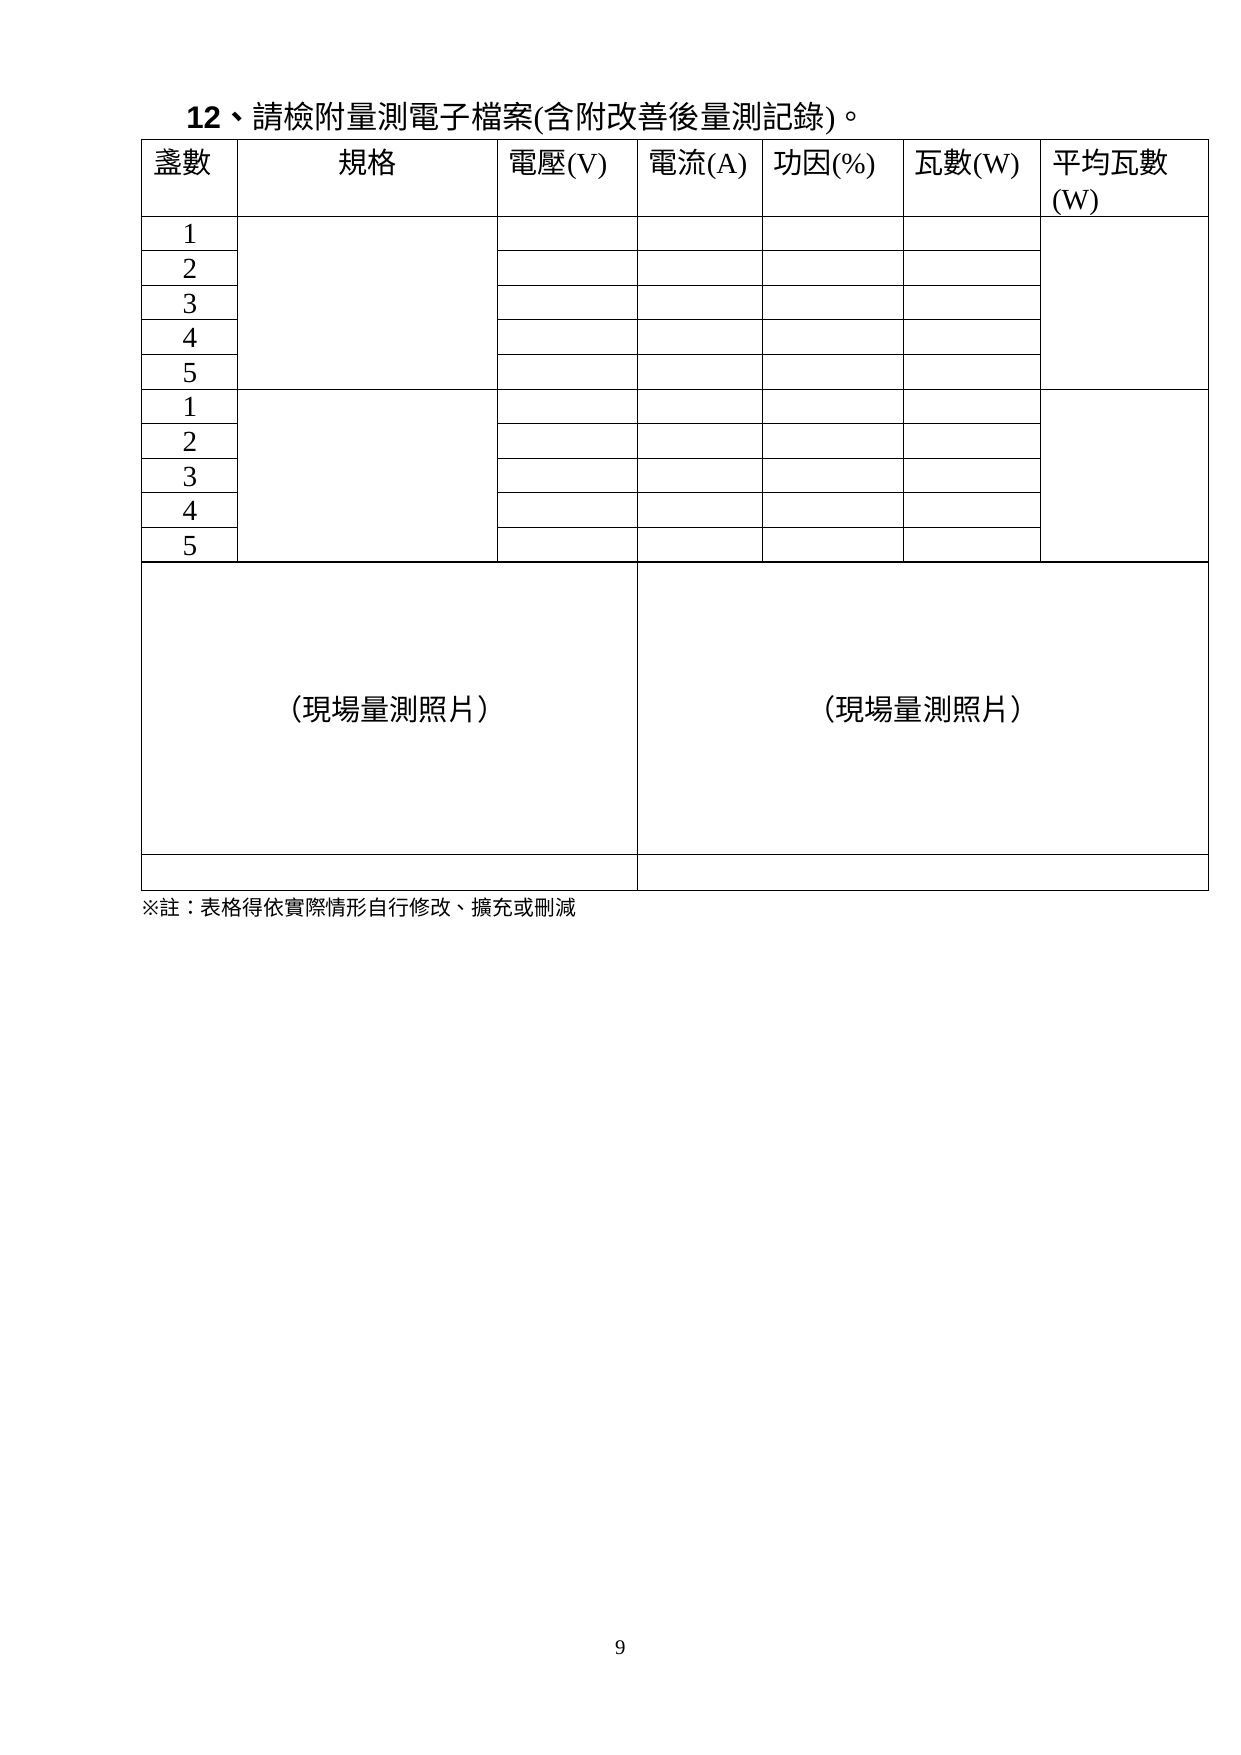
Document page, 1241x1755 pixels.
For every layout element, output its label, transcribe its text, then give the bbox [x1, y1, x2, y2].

table_cell [763, 217, 903, 250]
table_cell [498, 493, 637, 527]
table_cell [638, 251, 762, 285]
table_cell [498, 355, 637, 388]
table_cell （現場量測照片） [142, 563, 637, 854]
table_cell [763, 493, 903, 527]
table_cell [142, 855, 637, 890]
table_cell 2 [142, 424, 237, 458]
table_cell [763, 320, 903, 354]
text ※註：表格得依實際情形自行修改、擴充或刪減 [142, 891, 1128, 921]
table_cell [763, 286, 903, 319]
table_cell [498, 424, 637, 458]
table_cell [763, 528, 903, 561]
table_header 規格 [238, 140, 497, 216]
table_cell [638, 493, 762, 527]
list 請檢附量測電子檔案(含附改善後量測記錄)。 [186, 89, 1098, 139]
table_cell 1 [142, 390, 237, 423]
table_cell [904, 217, 1040, 250]
table_cell [498, 251, 637, 285]
table_cell 5 [142, 528, 237, 561]
table_cell [763, 390, 903, 423]
table_cell 4 [142, 320, 237, 354]
table_header 平均瓦數(W) [1041, 140, 1208, 216]
table_cell [904, 424, 1040, 458]
table_cell [498, 217, 637, 250]
table_header 電壓(V) [498, 140, 637, 216]
table_cell 3 [142, 286, 237, 319]
table_cell [638, 459, 762, 492]
table_cell [238, 390, 497, 561]
table_cell 1 [142, 217, 237, 250]
table_cell [638, 528, 762, 561]
table_cell [904, 459, 1040, 492]
table_cell （現場量測照片） [638, 563, 1208, 854]
table_cell [638, 286, 762, 319]
table_cell [1041, 217, 1208, 388]
table_cell [238, 217, 497, 388]
table_header 瓦數(W) [904, 140, 1040, 216]
table_cell [1041, 390, 1208, 561]
table_cell [763, 355, 903, 388]
table_cell [904, 528, 1040, 561]
table_cell [904, 493, 1040, 527]
table_cell 4 [142, 493, 237, 527]
table_header 電流(A) [638, 140, 762, 216]
table_cell 5 [142, 355, 237, 388]
table_cell 2 [142, 251, 237, 285]
table_cell [638, 320, 762, 354]
table_cell 3 [142, 459, 237, 492]
table_cell [904, 320, 1040, 354]
table_cell [763, 424, 903, 458]
table_cell [904, 390, 1040, 423]
table_cell [498, 528, 637, 561]
table_cell [638, 355, 762, 388]
table_header 功因(%) [763, 140, 903, 216]
table_cell [498, 390, 637, 423]
table_header 盞數 [142, 140, 237, 216]
table_cell [904, 251, 1040, 285]
table_cell [638, 390, 762, 423]
table_cell [763, 251, 903, 285]
table_cell [638, 424, 762, 458]
table_cell [763, 459, 903, 492]
table_cell [638, 855, 1208, 890]
table_cell [904, 286, 1040, 319]
table_cell [498, 286, 637, 319]
table_cell [638, 217, 762, 250]
table_cell [498, 320, 637, 354]
table_cell [904, 355, 1040, 388]
table_cell [498, 459, 637, 492]
